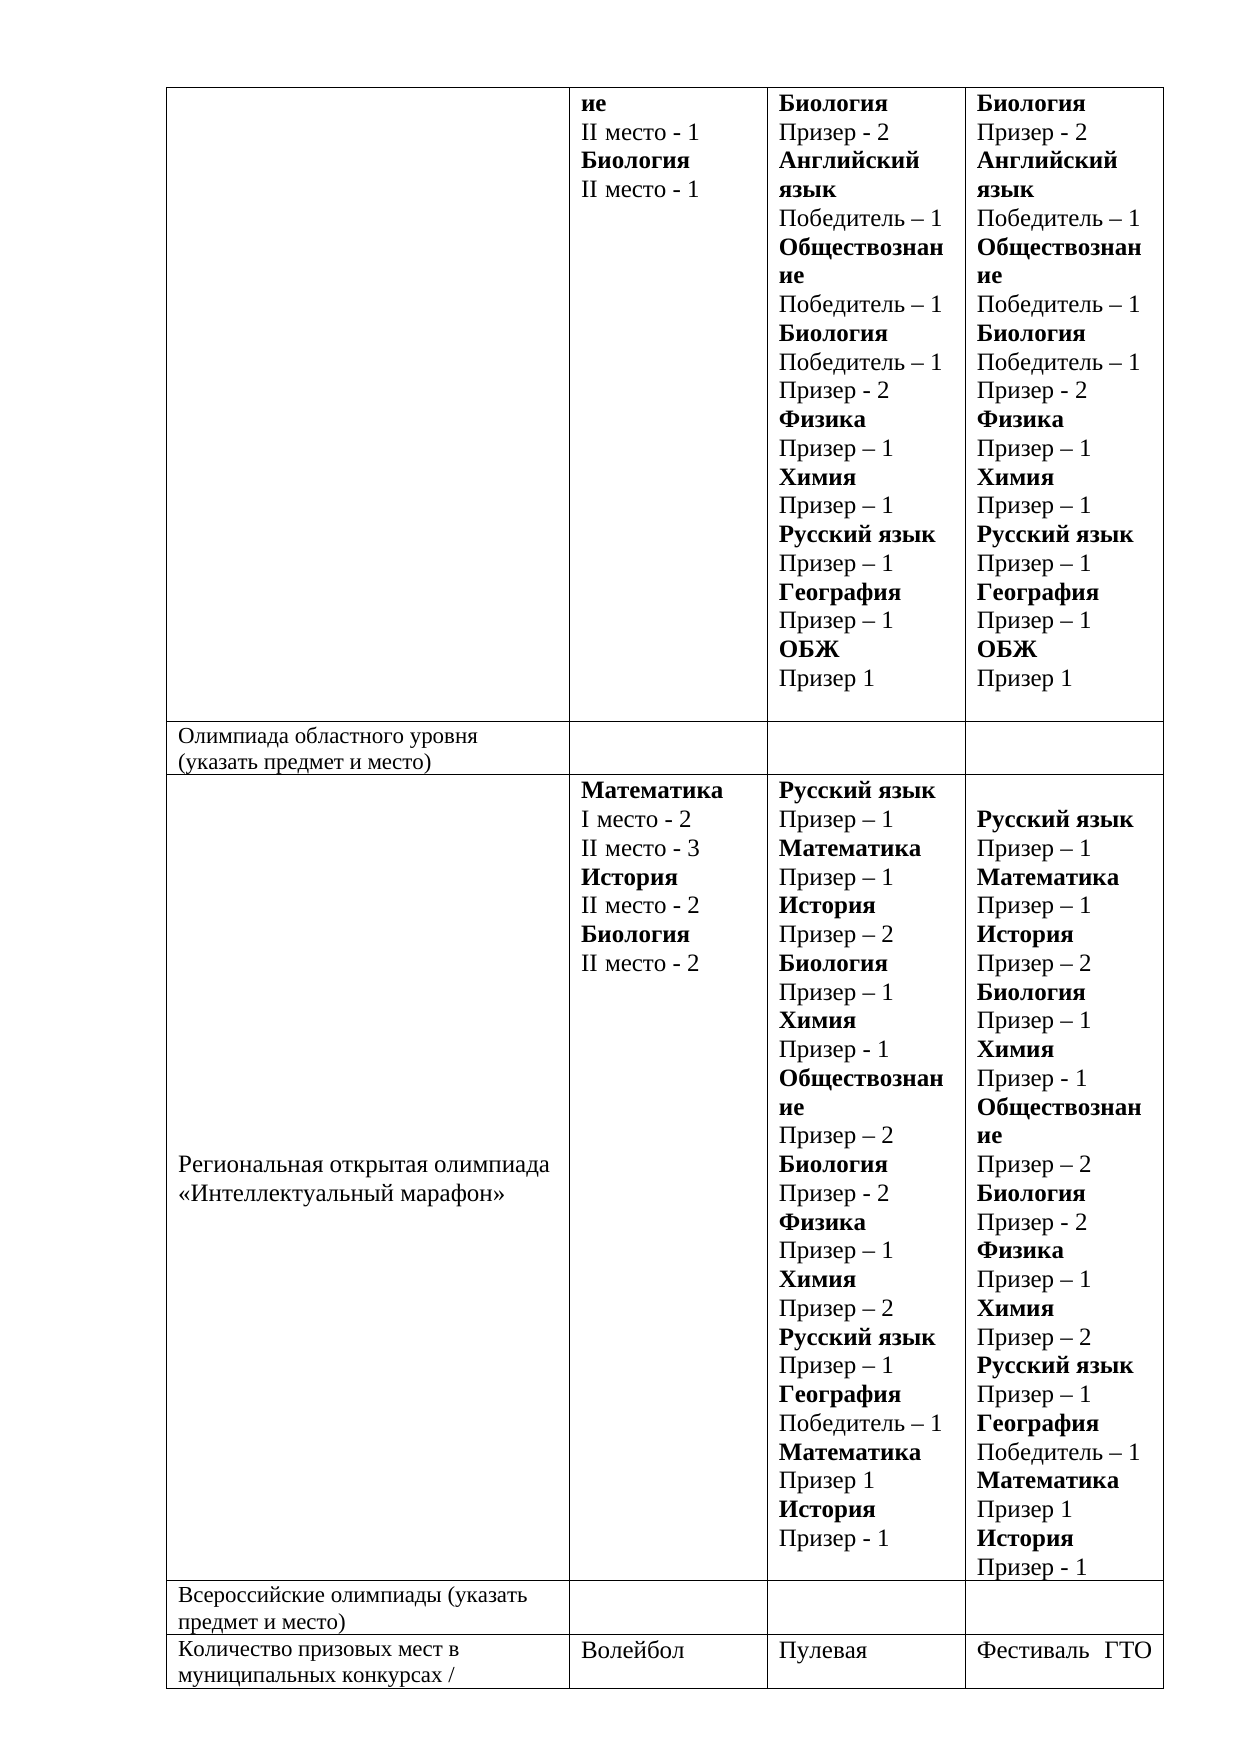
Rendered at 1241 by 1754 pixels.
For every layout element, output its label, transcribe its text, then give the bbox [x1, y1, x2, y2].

table_cell Региональная открытая олимпиада «Интеллектуальный марафон» [167, 775, 569, 1580]
table_cell Биология Призер - 2 Английский язык Победитель – 1 Обществознание Победитель – 1 Биология Победитель – 1 Призер - 2 Физика Призер – 1 Химия Призер – 1 Русский язык Призер – 1 География Призер – 1 ОБЖ Призер 1 [768, 88, 965, 721]
table_cell Русский язык Призер – 1 Математика Призер – 1 История Призер – 2 Биология Призер – 1 Химия Призер - 1 Обществознание Призер – 2 Биология Призер - 2 Физика Призер – 1 Химия Призер – 2 Русский язык Призер – 1 География Победитель – 1 Математика Призер 1 История Призер - 1 [768, 775, 965, 1580]
table_cell [966, 722, 1163, 774]
table_cell [966, 1581, 1163, 1634]
table_cell [768, 722, 965, 774]
table_cell Русский язык Призер – 1 Математика Призер – 1 История Призер – 2 Биология Призер – 1 Химия Призер - 1 Обществознание Призер – 2 Биология Призер - 2 Физика Призер – 1 Химия Призер – 2 Русский язык Призер – 1 География Победитель – 1 Математика Призер 1 История Призер - 1 [966, 775, 1163, 1580]
table_cell Волейбол [570, 1635, 767, 1688]
table_cell Пулевая [768, 1635, 965, 1688]
table_cell [167, 88, 569, 721]
table_cell [570, 722, 767, 774]
table_cell [768, 1581, 965, 1634]
table_cell Биология Призер - 2 Английский язык Победитель – 1 Обществознание Победитель – 1 Биология Победитель – 1 Призер - 2 Физика Призер – 1 Химия Призер – 1 Русский язык Призер – 1 География Призер – 1 ОБЖ Призер 1 [966, 88, 1163, 721]
table_cell ие II место - 1 Биология II место - 1 [570, 88, 767, 721]
table_cell Количество призовых мест в муниципальных конкурсах / [167, 1635, 569, 1688]
table_cell Фестиваль ГТО [966, 1635, 1163, 1688]
table_cell Всероссийские олимпиады (указать предмет и место) [167, 1581, 569, 1634]
table_cell Олимпиада областного уровня (указать предмет и место) [167, 722, 569, 774]
table_cell [570, 1581, 767, 1634]
table_cell Математика I место - 2 II место - 3 История II место - 2 Биология II место - 2 [570, 775, 767, 1580]
